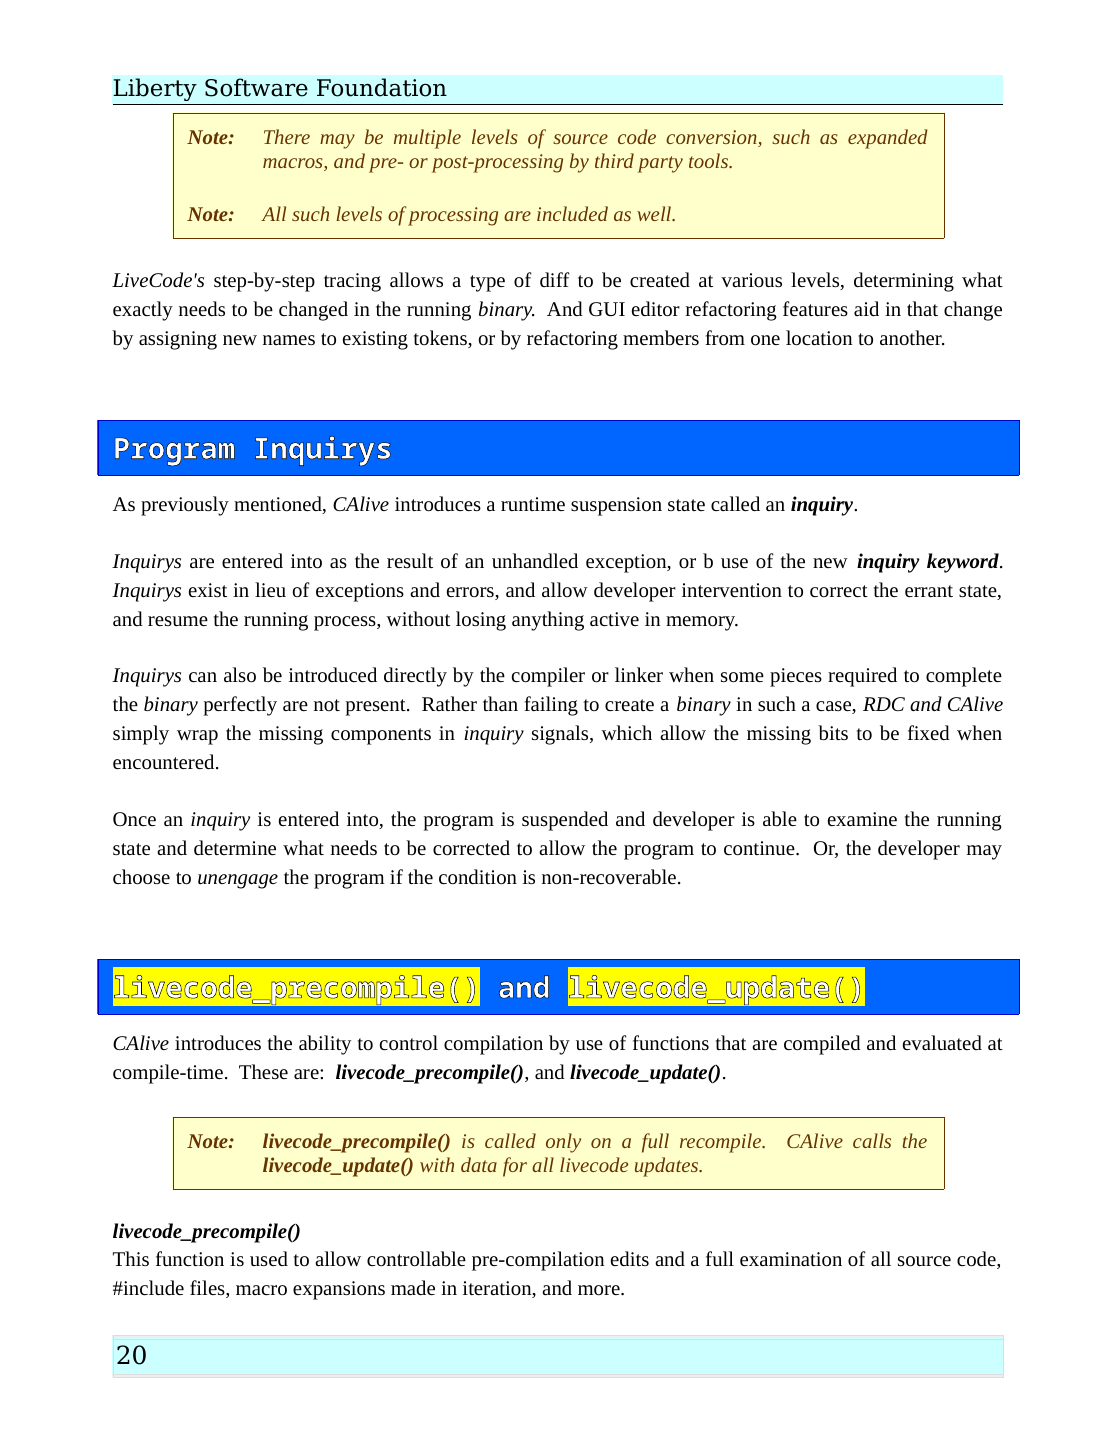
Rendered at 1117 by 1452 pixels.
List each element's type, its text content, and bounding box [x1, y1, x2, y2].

subtitle Program Inquirys [99, 421, 1019, 475]
text Note: There may be multiple levels of source code conversion, such as expanded macros, and pre- or post-processing by third party tools. [174, 114, 944, 173]
text LiveCode's step-by-step tracing allows a type of diff to be created at various levels, determining what exactly needs to be changed in the running binary. And GUI editor refactoring features aid in that change by assigning new names to existing tokens, or by refactoring members from one location to another. [112, 268, 1003, 349]
text Once an inquiry is entered into, the program is suspended and developer is able to examine the running state and determine what needs to be corrected to allow the program to continue. Or, the developer may choose to unengage the program if the condition is non-recoverable. [112, 807, 1003, 889]
text CAlive introduces the ability to control compilation by use of functions that are compiled and evaluated at compile-time. These are: livecode_precompile(), and livecode_update(). [112, 1031, 1003, 1084]
text As previously mentioned, CAlive introduces a runtime suspension state called an inquiry. [112, 492, 1003, 516]
text Note: All such levels of processing are included as well. [174, 190, 944, 238]
text livecode_precompile() This function is used to allow controllable pre-compilation edits and a full examination of all source code, #include files, macro expansions made in iteration, and more. [112, 1218, 1003, 1300]
text Inquirys can also be introduced directly by the compiler or linker when some pieces required to complete the binary perfectly are not present. Rather than failing to create a binary in such a case, RDC and CAlive simply wrap the missing components in inquiry signals, which allow the missing bits to be fixed when encountered. [112, 663, 1003, 774]
text Note: livecode_precompile() is called only on a full recompile. CAlive calls the livecode_update() with data for all livecode updates. [174, 1118, 944, 1189]
text Inquirys are entered into as the result of an unhandled exception, or b use of the new inquiry keyword. Inquirys exist in lieu of exceptions and errors, and allow developer intervention to correct the errant state, and resume the running process, without losing anything active in memory. [112, 549, 1003, 631]
subtitle livecode_precompile() and livecode_update() [99, 960, 1019, 1014]
